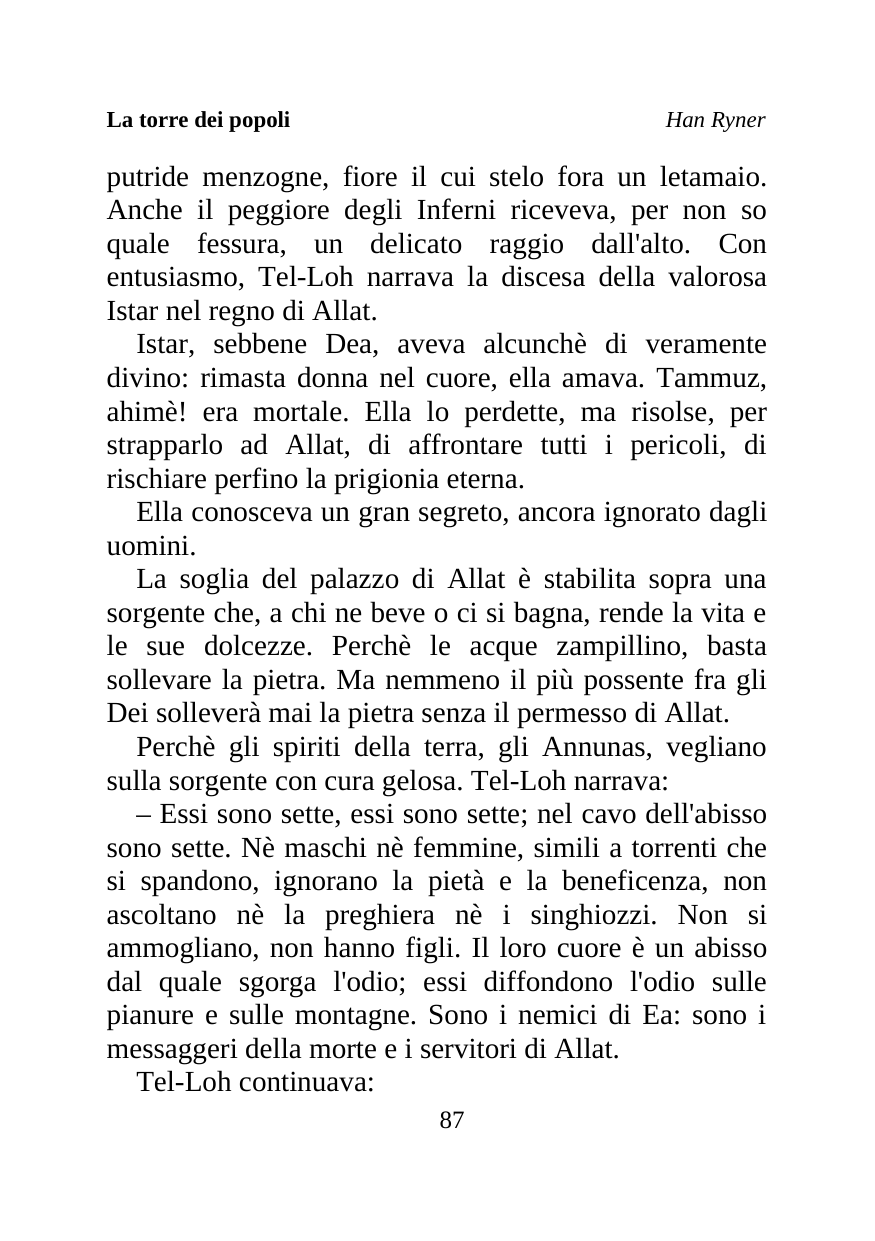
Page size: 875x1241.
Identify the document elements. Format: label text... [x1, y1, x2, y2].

text Perchè gli spiriti della terra, gli Annunas, vegliano sulla sorgente con cura gelosa. Tel-Loh narrava: [106, 729, 768, 796]
text Ella conosceva un gran segreto, ancora ignorato dagli uomini. [106, 494, 768, 561]
text La soglia del palazzo di Allat è stabilita sopra una sorgente che, a chi ne beve o ci si bagna, rende la vita e le sue dolcezze. Perchè le acque zampillino, basta sollevare la pietra. Ma nemmeno il più possente fra gli Dei solleverà mai la pietra senza il permesso di Allat. [106, 561, 768, 729]
text putride menzogne, fiore il cui stelo fora un letamaio. Anche il peggiore degli Inferni riceveva, per non so quale fessura, un delicato raggio dall'alto. Con entusiasmo, Tel-Loh narrava la discesa della valorosa Istar nel regno di Allat. [106, 159, 768, 327]
text Istar, sebbene Dea, aveva alcunchè di veramente divino: rimasta donna nel cuore, ella amava. Tammuz, ahimè! era mortale. Ella lo perdette, ma risolse, per strapparlo ad Allat, di affrontare tutti i pericoli, di rischiare perfino la prigionia eterna. [106, 327, 768, 494]
text – Essi sono sette, essi sono sette; nel cavo dell'abisso sono sette. Nè maschi nè femmine, simili a torrenti che si spandono, ignorano la pietà e la beneficenza, non ascoltano nè la preghiera nè i singhiozzi. Non si ammogliano, non hanno figli. Il loro cuore è un abisso dal quale sgorga l'odio; essi diffondono l'odio sulle pianure e sulle montagne. Sono i nemici di Ea: sono i messaggeri della morte e i servitori di Allat. [106, 796, 768, 1064]
text Tel-Loh continuava: [106, 1064, 768, 1098]
